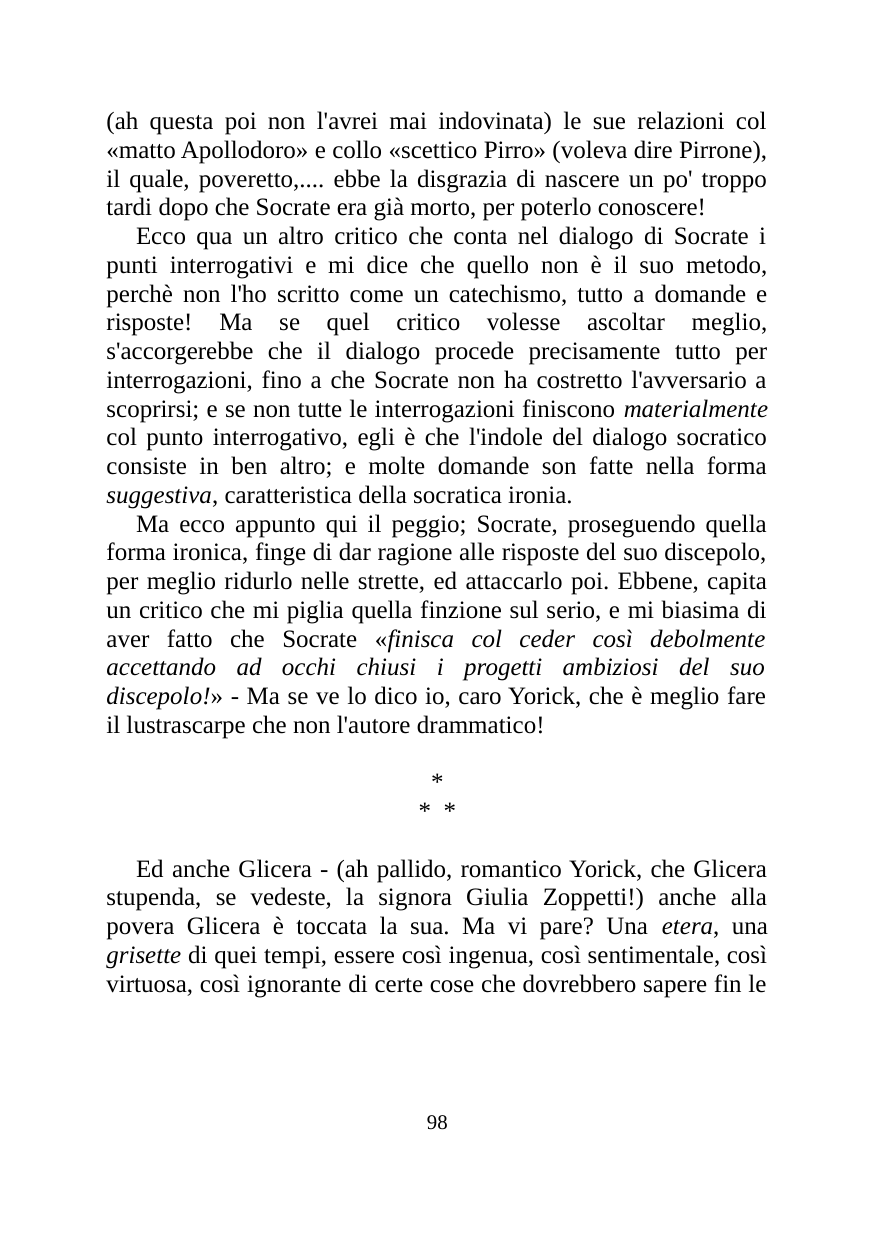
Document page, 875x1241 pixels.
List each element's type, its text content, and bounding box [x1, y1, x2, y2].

text * [106, 767, 768, 796]
text Ma ecco appunto qui il peggio; Socrate, proseguendo quella forma ironica, finge di dar ragione alle risposte del suo discepolo, per meglio ridurlo nelle strette, ed attaccarlo poi. Ebbene, capita un critico che mi piglia quella finzione sul serio, e mi biasima di aver fatto che Socrate «finisca col ceder così debolmente accettando ad occhi chiusi i progetti ambiziosi del suo discepolo!» - Ma se ve lo dico io, caro Yorick, che è meglio fare il lustrascarpe che non l'autore drammatico! [106, 509, 768, 739]
text (ah questa poi non l'avrei mai indovinata) le sue relazioni col «matto Apollodoro» e collo «scettico Pirro» (voleva dire Pirrone), il quale, poveretto,.... ebbe la disgrazia di nascere un po' troppo tardi dopo che Socrate era già morto, per poterlo conoscere! [106, 106, 768, 221]
text Ecco qua un altro critico che conta nel dialogo di Socrate i punti interrogativi e mi dice che quello non è il suo metodo, perchè non l'ho scritto come un catechismo, tutto a domande e risposte! Ma se quel critico volesse ascoltar meglio, s'accorgerebbe che il dialogo procede precisamente tutto per interrogazioni, fino a che Socrate non ha costretto l'avversario a scoprirsi; e se non tutte le interrogazioni finiscono materialmente col punto interrogativo, egli è che l'indole del dialogo socratico consiste in ben altro; e molte domande son fatte nella forma suggestiva, caratteristica della socratica ironia. [106, 221, 768, 509]
text Ed anche Glicera - (ah pallido, romantico Yorick, che Glicera stupenda, se vedeste, la signora Giulia Zoppetti!) anche alla povera Glicera è toccata la sua. Ma vi pare? Una etera, una grisette di quei tempi, essere così ingenua, così sentimentale, così virtuosa, così ignorante di certe cose che dovrebbero sapere fin le [106, 854, 768, 997]
text * * [106, 796, 768, 825]
